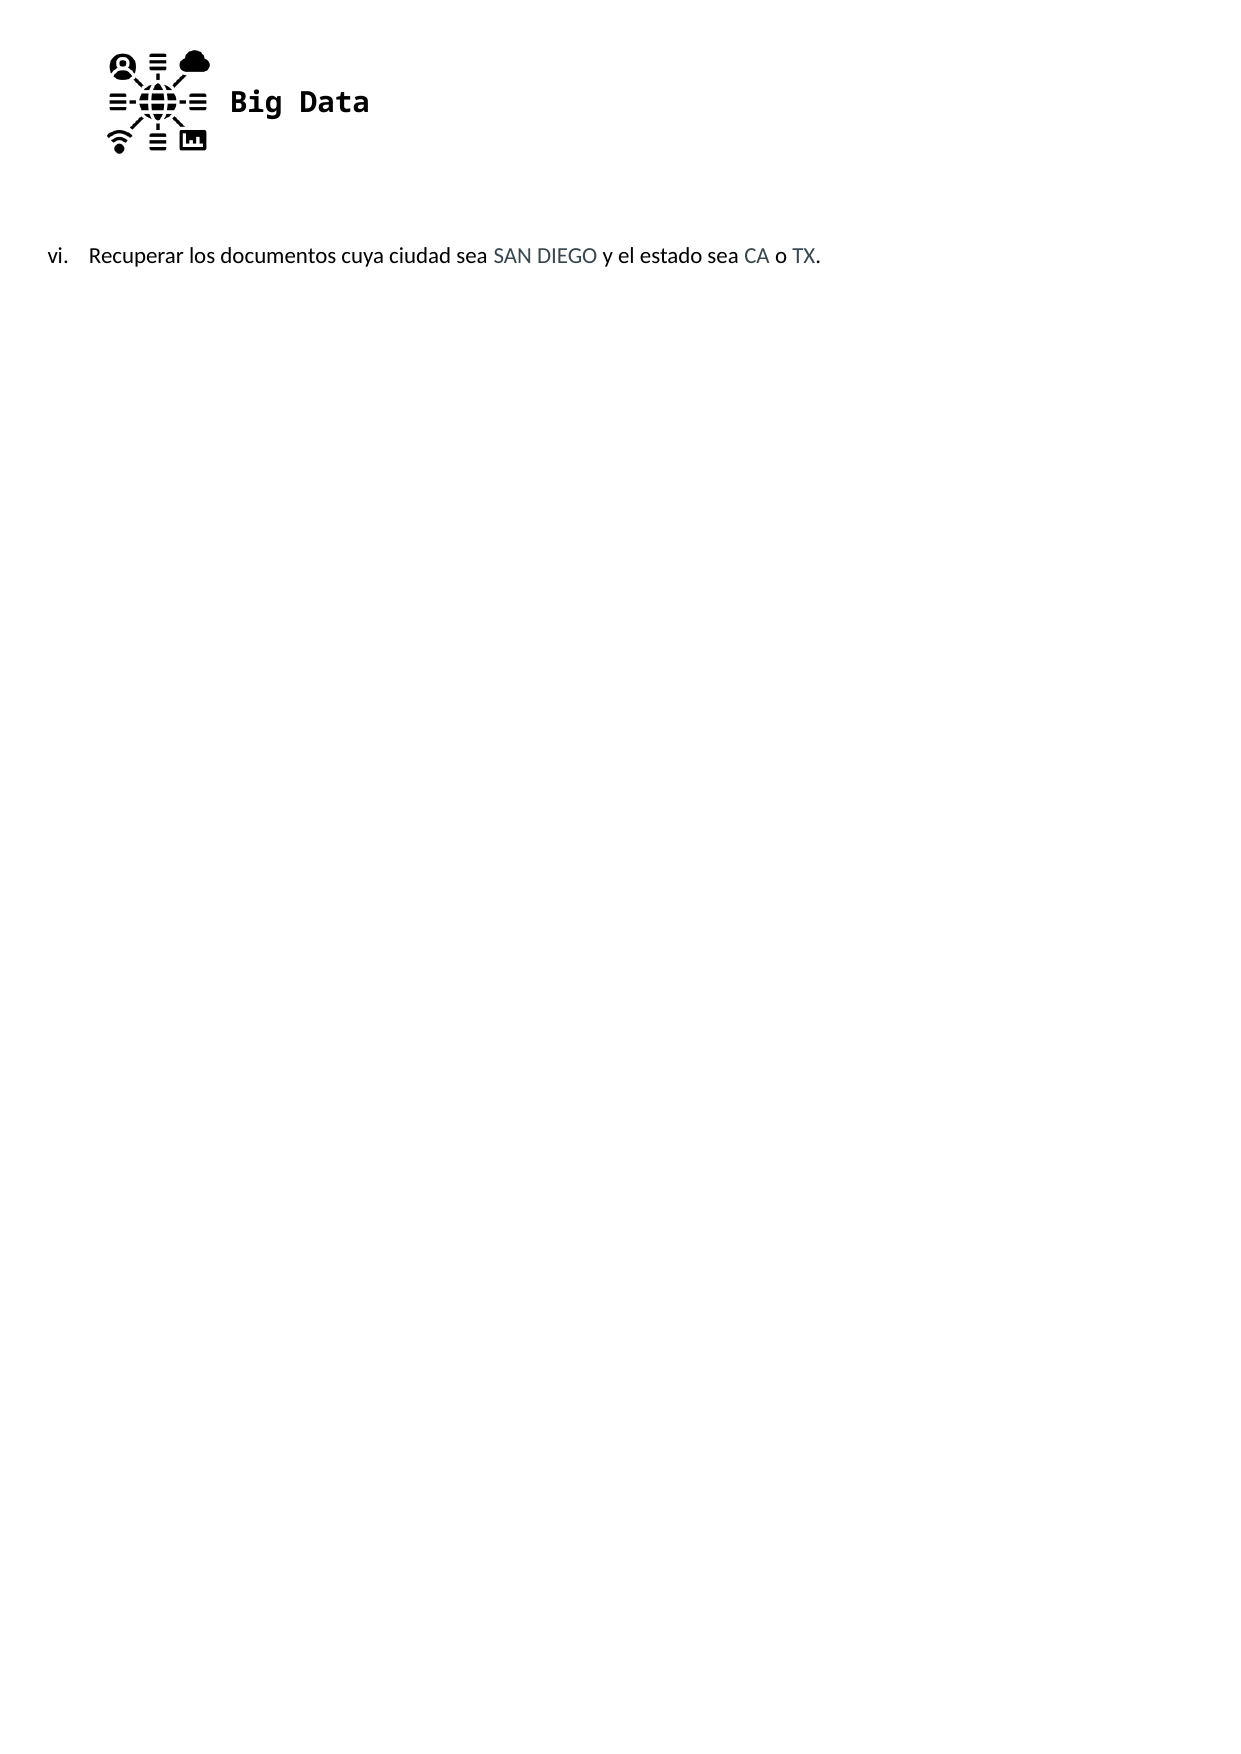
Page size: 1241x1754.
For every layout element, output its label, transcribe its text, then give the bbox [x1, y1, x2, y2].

list Recuperar los documentos cuya ciudad sea SAN DIEGO y el estado sea CA o TX. [47, 242, 1147, 270]
